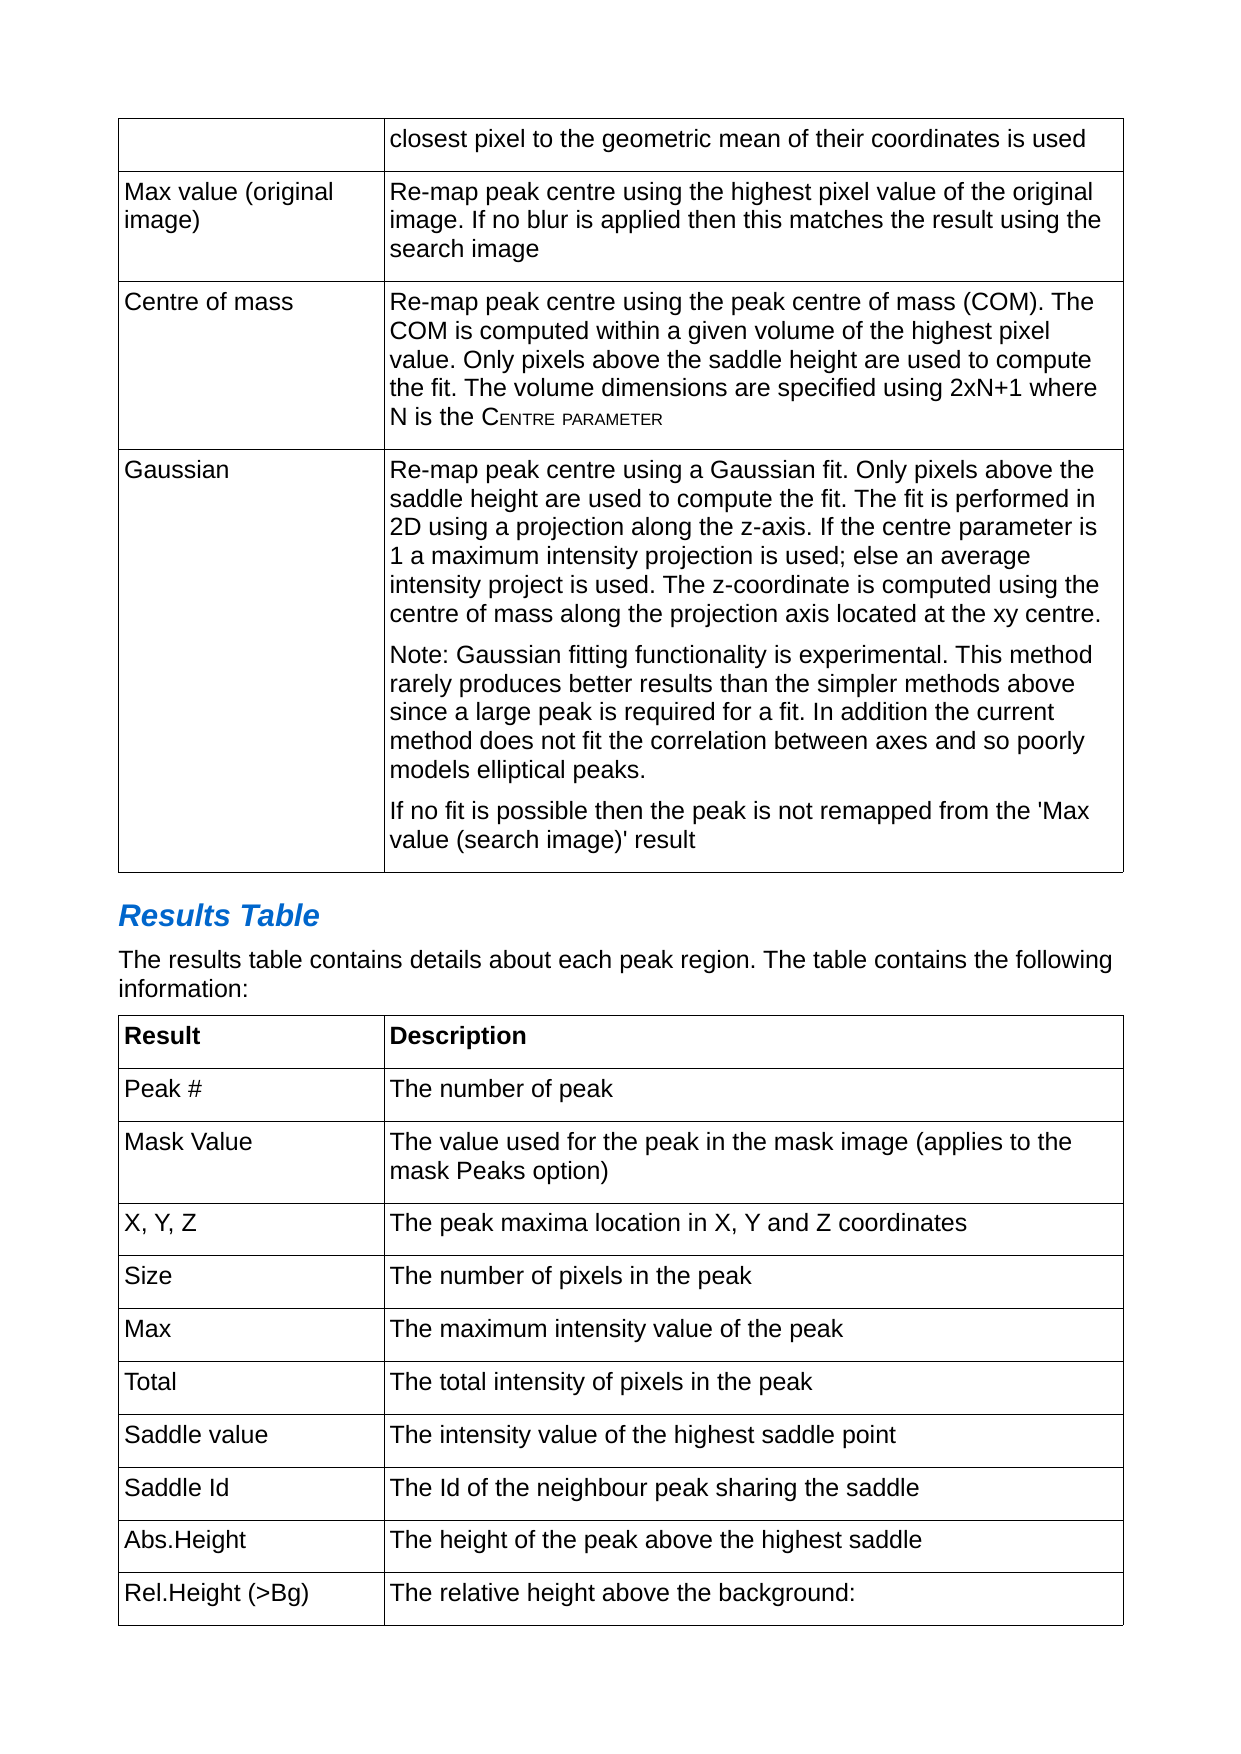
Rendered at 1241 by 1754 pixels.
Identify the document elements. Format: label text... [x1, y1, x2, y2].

table_cell The intensity value of the highest saddle point [385, 1415, 1123, 1467]
table_cell Centre of mass [119, 282, 384, 449]
table_cell The relative height above the background: [385, 1573, 1123, 1625]
table_cell Re-map peak centre using the highest pixel value of the original image. If no blur is applied then this matches the result using the search image [385, 172, 1123, 281]
table_cell Size [119, 1256, 384, 1308]
table_cell The number of peak [385, 1069, 1123, 1121]
table_cell Peak # [119, 1069, 384, 1121]
table_cell Max [119, 1309, 384, 1361]
table_cell Max value (original image) [119, 172, 384, 281]
table_cell The maximum intensity value of the peak [385, 1309, 1123, 1361]
table_cell Abs.Height [119, 1521, 384, 1572]
table_cell X, Y, Z [119, 1204, 384, 1255]
table_cell Saddle Id [119, 1468, 384, 1519]
table_cell Gaussian [119, 450, 384, 872]
table_cell Total [119, 1362, 384, 1414]
table_cell The value used for the peak in the mask image (applies to the mask Peaks option) [385, 1122, 1123, 1203]
table_header Result [119, 1016, 384, 1068]
table_cell Re-map peak centre using the peak centre of mass (COM). The COM is computed within a given volume of the highest pixel value. Only pixels above the saddle height are used to compute the fit. The volume dimensions are specified using 2xN+1 where N is the Centre parameter [385, 282, 1123, 449]
table_cell Re-map peak centre using a Gaussian fit. Only pixels above the saddle height are used to compute the fit. The fit is performed in 2D using a projection along the z-axis. If the centre parameter is 1 a maximum intensity projection is used; else an average intensity project is used. The z-coordinate is computed using the centre of mass along the projection axis located at the xy centre. Note: Gaussian fitting functionality is experimental. This method rarely produces better results than the simpler methods above since a large peak is required for a fit. In addition the current method does not fit the correlation between axes and so poorly models elliptical peaks. If no fit is possible then the peak is not remapped from the 'Max value (search image)' result [385, 450, 1123, 872]
table_cell The height of the peak above the highest saddle [385, 1521, 1123, 1572]
text The results table contains details about each peak region. The table contains the following information: [118, 945, 1122, 1003]
table_cell closest pixel to the geometric mean of their coordinates is used [385, 119, 1123, 171]
table_cell The total intensity of pixels in the peak [385, 1362, 1123, 1414]
table_cell The peak maxima location in X, Y and Z coordinates [385, 1204, 1123, 1255]
table_cell Saddle value [119, 1415, 384, 1467]
table_cell Rel.Height (>Bg) [119, 1573, 384, 1625]
table_cell The Id of the neighbour peak sharing the saddle [385, 1468, 1123, 1519]
table_cell The number of pixels in the peak [385, 1256, 1123, 1308]
table_cell Mask Value [119, 1122, 384, 1203]
subtitle Results Table [118, 897, 1122, 933]
table_header Description [385, 1016, 1123, 1068]
table_cell [119, 119, 384, 171]
